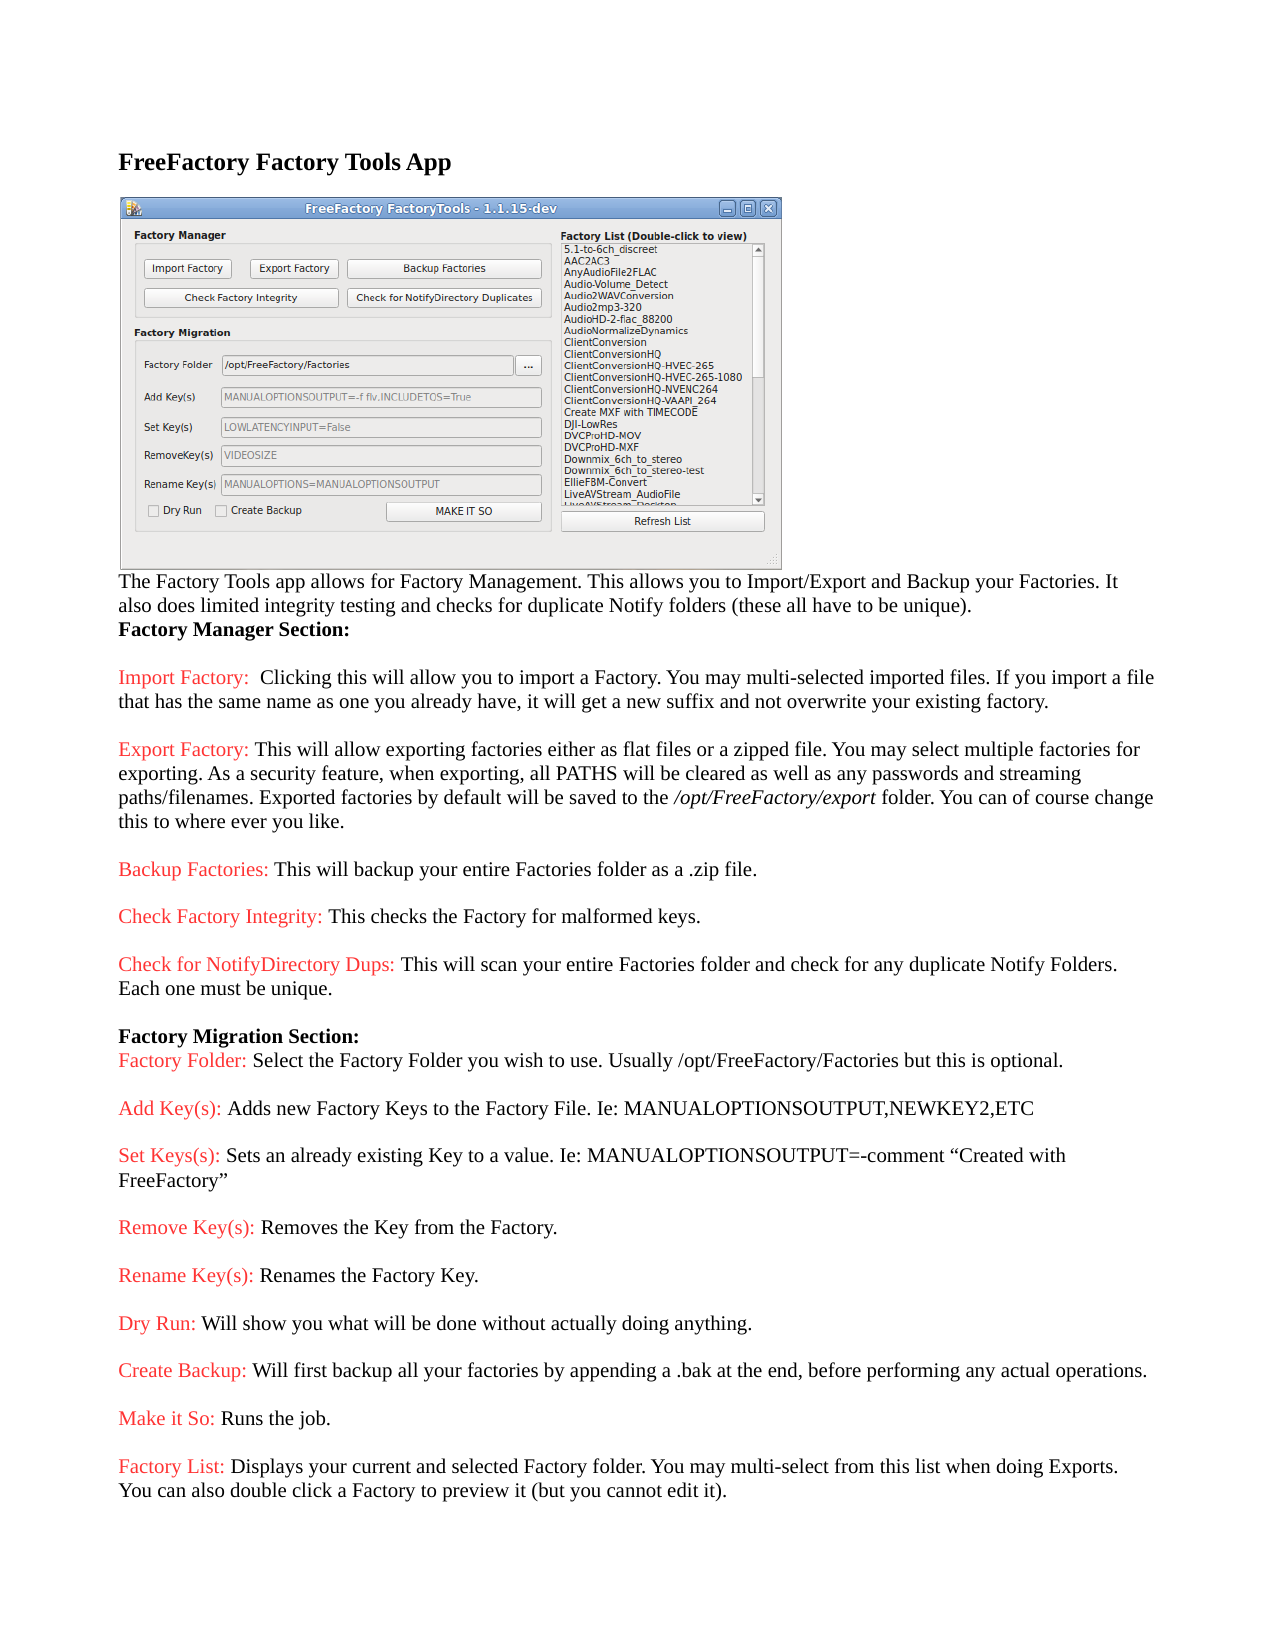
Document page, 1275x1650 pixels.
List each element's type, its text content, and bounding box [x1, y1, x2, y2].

text Set Keys(s): Sets an already existing Key to a value. Ie: MANUALOPTIONSOUTPUT=-comment “Created with FreeFactory” [118, 1143, 1157, 1192]
text Make it So: Runs the job. [118, 1406, 1157, 1430]
text Export Factory: This will allow exporting factories either as flat files or a zipped file. You may select multiple factories for exporting. As a security feature, when exporting, all PATHS will be cleared as well as any passwords and streaming paths/filenames. Exported factories by default will be saved to the /opt/FreeFactory/export folder. You can of course change this to where ever you like. [118, 737, 1157, 833]
text Backup Factories: This will backup your entire Factories folder as a .zip file. [118, 857, 1157, 881]
text Factory List: Displays your current and selected Factory folder. You may multi-select from this list when doing Exports. You can also double click a Factory to preview it (but you cannot edit it). [118, 1454, 1157, 1502]
picture [120, 197, 782, 570]
text Check Factory Integrity: This checks the Factory for malformed keys. [118, 904, 1157, 928]
text Remove Key(s): Removes the Key from the Factory. [118, 1215, 1157, 1239]
text FreeFactory Factory Tools App [118, 147, 1157, 176]
text Factory Folder: Select the Factory Folder you wish to use. Usually /opt/FreeFactory/Factories but this is optional. [118, 1048, 1157, 1072]
text Add Key(s): Adds new Factory Keys to the Factory File. Ie: MANUALOPTIONSOUTPUT,NEWKEY2,ETC [118, 1096, 1157, 1120]
text Factory Migration Section: [118, 1024, 1157, 1048]
text Import Factory: Clicking this will allow you to import a Factory. You may multi-selected imported files. If you import a file that has the same name as one you already have, it will get a new suffix and not overwrite your existing factory. [118, 665, 1157, 713]
text Dry Run: Will show you what will be done without actually doing anything. [118, 1311, 1157, 1335]
text Factory Manager Section: [118, 617, 1157, 641]
text Create Backup: Will first backup all your factories by appending a .bak at the end, before performing any actual operations. [118, 1358, 1157, 1382]
text The Factory Tools app allows for Factory Management. This allows you to Import/Export and Backup your Factories. It also does limited integrity testing and checks for duplicate Notify folders (these all have to be unique). [118, 176, 1157, 617]
text Check for NotifyDirectory Dups: This will scan your entire Factories folder and check for any duplicate Notify Folders. Each one must be unique. [118, 952, 1157, 1000]
text Rename Key(s): Renames the Factory Key. [118, 1263, 1157, 1287]
